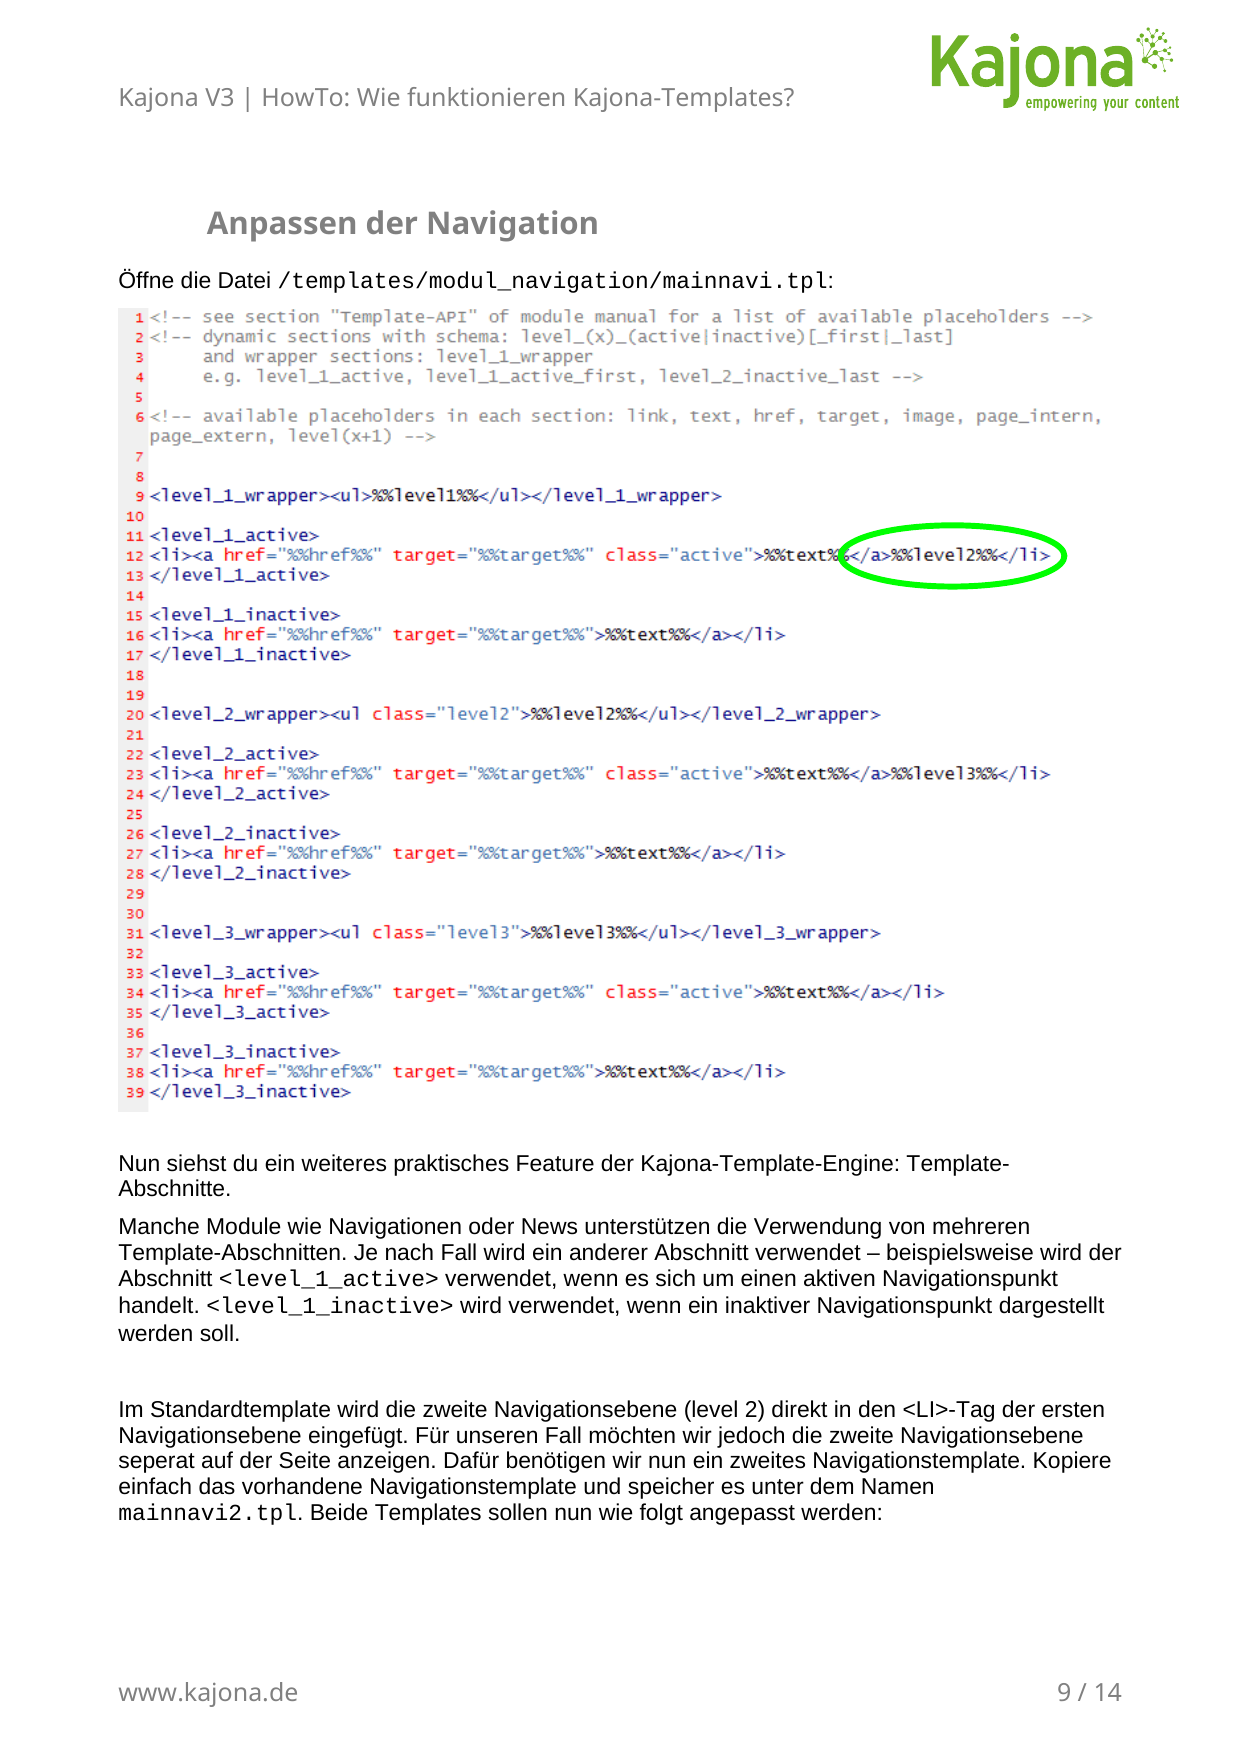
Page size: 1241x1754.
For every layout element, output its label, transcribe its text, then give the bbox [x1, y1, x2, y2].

text Im Standardtemplate wird die zweite Navigationsebene (level 2) direkt in den <LI>-Tag der ersten Navigationsebene eingefügt. Für unseren Fall möchten wir jedoch die zweite Navigationsebene seperat auf der Seite anzeigen. Dafür benötigen wir nun ein zweites Navigationstemplate. Kopiere einfach das vorhandene Navigationstemplate und speicher es unter dem Namen mainnavi2.tpl. Beide Templates sollen nun wie folgt angepasst werden: [118, 1397, 1122, 1527]
subtitle Anpassen der Navigation [118, 201, 1122, 244]
text Nun siehst du ein weiteres praktisches Feature der Kajona-Template-Engine: Template-Abschnitte. [118, 1150, 1122, 1201]
text Öffne die Datei /templates/modul_navigation/mainnavi.tpl: [118, 268, 1122, 296]
picture [118, 308, 1122, 1112]
text Manche Module wie Navigationen oder News unterstützen die Verwendung von mehreren Template-Abschnitten. Je nach Fall wird ein anderer Abschnitt verwendet – beispielsweise wird der Abschnitt <level_1_active> verwendet, wenn es sich um einen aktiven Navigationspunkt handelt. <level_1_inactive> wird verwendet, wenn ein inaktiver Navigationspunkt dargestellt werden soll. [118, 1214, 1122, 1346]
